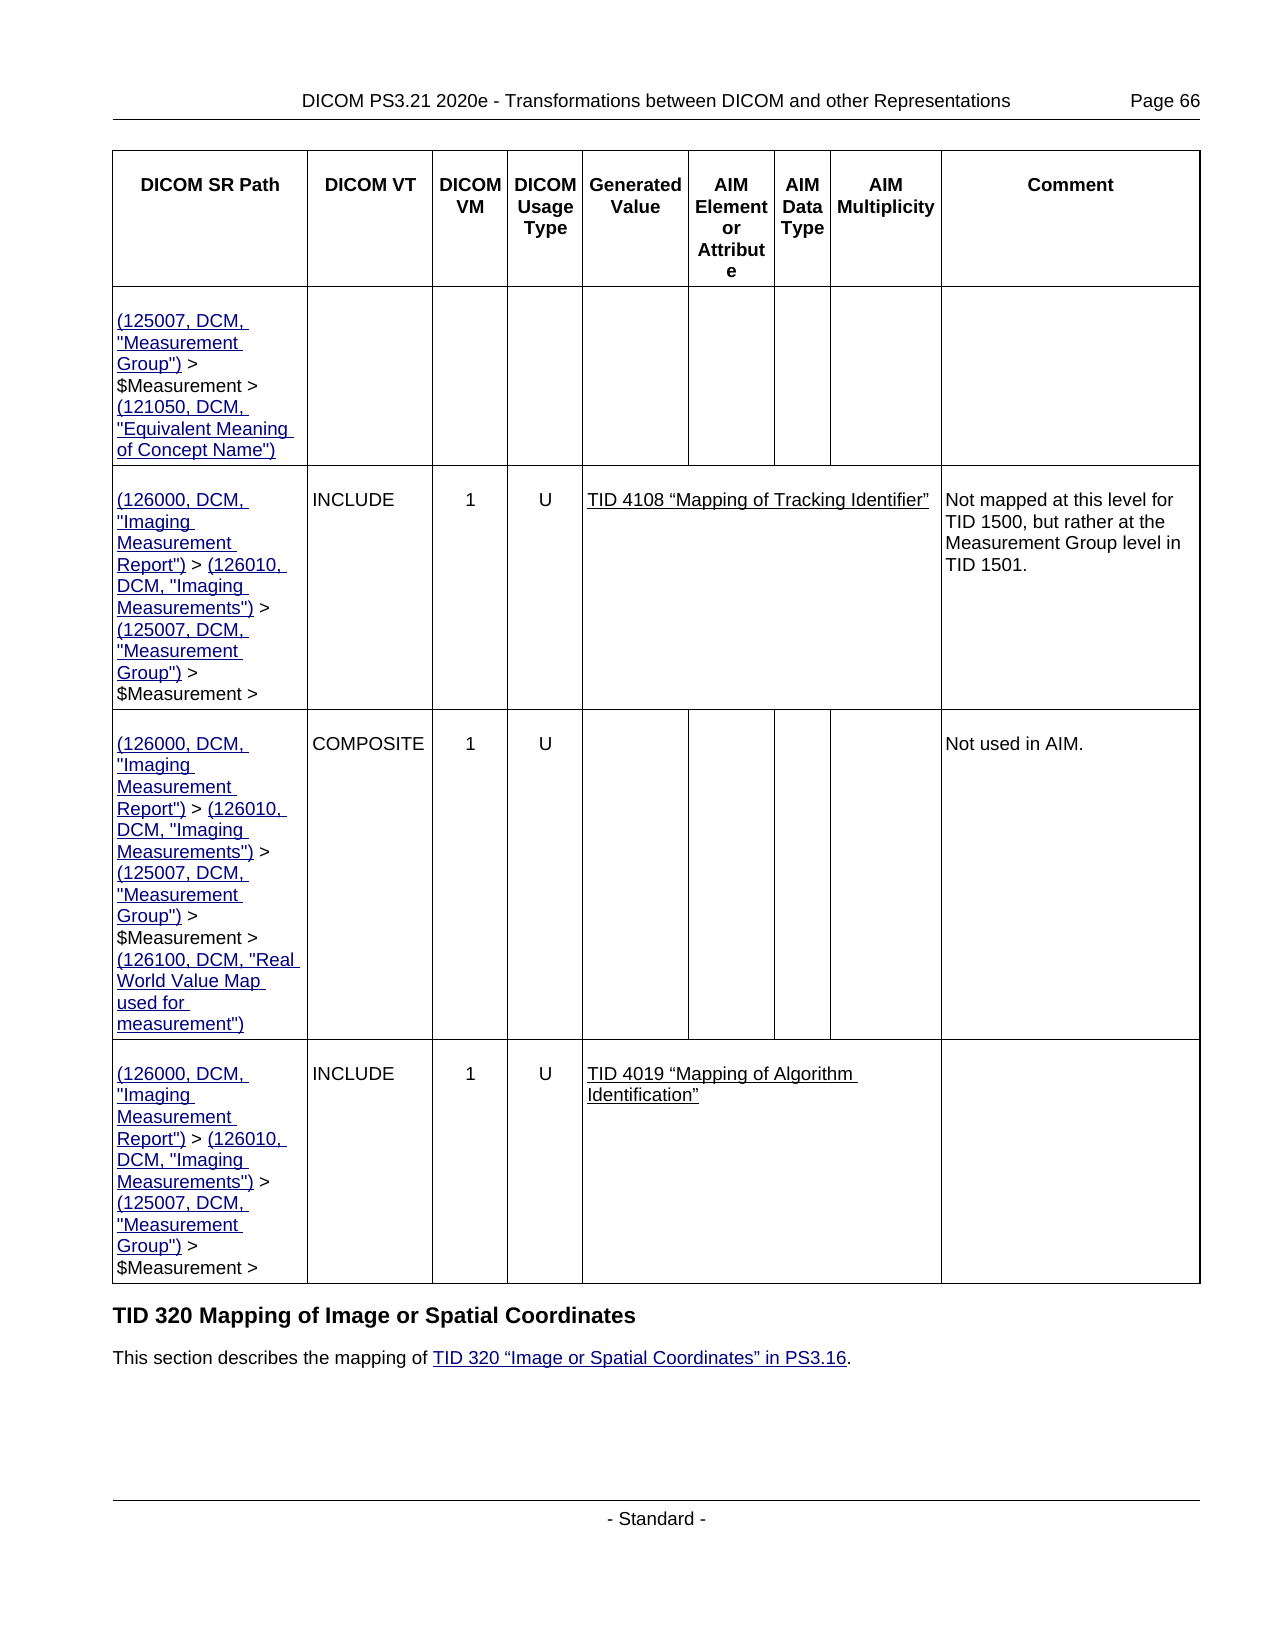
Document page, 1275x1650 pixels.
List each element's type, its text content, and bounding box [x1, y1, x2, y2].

table_cell INCLUDE [308, 466, 432, 709]
table_header DICOM VM [433, 151, 507, 286]
table_cell [775, 287, 830, 465]
table_cell U [508, 710, 582, 1039]
table_cell (126000, DCM, "Imaging Measurement Report") > (126010, DCM, "Imaging Measurements") > (125007, DCM, "Measurement Group") > $Measurement > [113, 466, 307, 709]
text This section describes the mapping of TID 320 “Image or Spatial Coordinates” in PS3.16. [112, 1347, 1200, 1368]
table_cell [831, 710, 941, 1039]
table_cell (125007, DCM, "Measurement Group") > $Measurement > (121050, DCM, "Equivalent Meaning of Concept Name") [113, 287, 307, 465]
text TID 320 Mapping of Image or Spatial Coordinates [112, 1302, 1200, 1328]
table_cell [689, 710, 774, 1039]
table_header DICOM SR Path [113, 151, 307, 286]
table_cell (126000, DCM, "Imaging Measurement Report") > (126010, DCM, "Imaging Measurements") > (125007, DCM, "Measurement Group") > $Measurement > [113, 1040, 307, 1282]
table_cell [308, 287, 432, 465]
table_cell Not mapped at this level for TID 1500, but rather at the Measurement Group level in TID 1501. [942, 466, 1199, 709]
table_cell [583, 710, 688, 1039]
table_cell TID 4108 “Mapping of Tracking Identifier” [583, 466, 941, 709]
table_header Comment [942, 151, 1199, 286]
table_cell [942, 287, 1199, 465]
table_cell Not used in AIM. [942, 710, 1199, 1039]
table_cell [689, 287, 774, 465]
table_header AIM Data Type [775, 151, 830, 286]
table_cell [942, 1040, 1199, 1282]
table_cell INCLUDE [308, 1040, 432, 1282]
table_cell [775, 710, 830, 1039]
table_cell [508, 287, 582, 465]
table_cell TID 4019 “Mapping of Algorithm Identification” [583, 1040, 941, 1282]
table_cell U [508, 1040, 582, 1282]
table_cell 1 [433, 1040, 507, 1282]
table_header Generated Value [583, 151, 688, 286]
table_cell COMPOSITE [308, 710, 432, 1039]
table_cell 1 [433, 466, 507, 709]
table_header AIM Multiplicity [831, 151, 941, 286]
table_header AIM Element or Attribute [689, 151, 774, 286]
table_cell [433, 287, 507, 465]
table_cell (126000, DCM, "Imaging Measurement Report") > (126010, DCM, "Imaging Measurements") > (125007, DCM, "Measurement Group") > $Measurement > (126100, DCM, "Real World Value Map used for measurement") [113, 710, 307, 1039]
table_header DICOM VT [308, 151, 432, 286]
table_cell 1 [433, 710, 507, 1039]
table_cell U [508, 466, 582, 709]
table_header DICOM Usage Type [508, 151, 582, 286]
table_cell [831, 287, 941, 465]
table_cell [583, 287, 688, 465]
